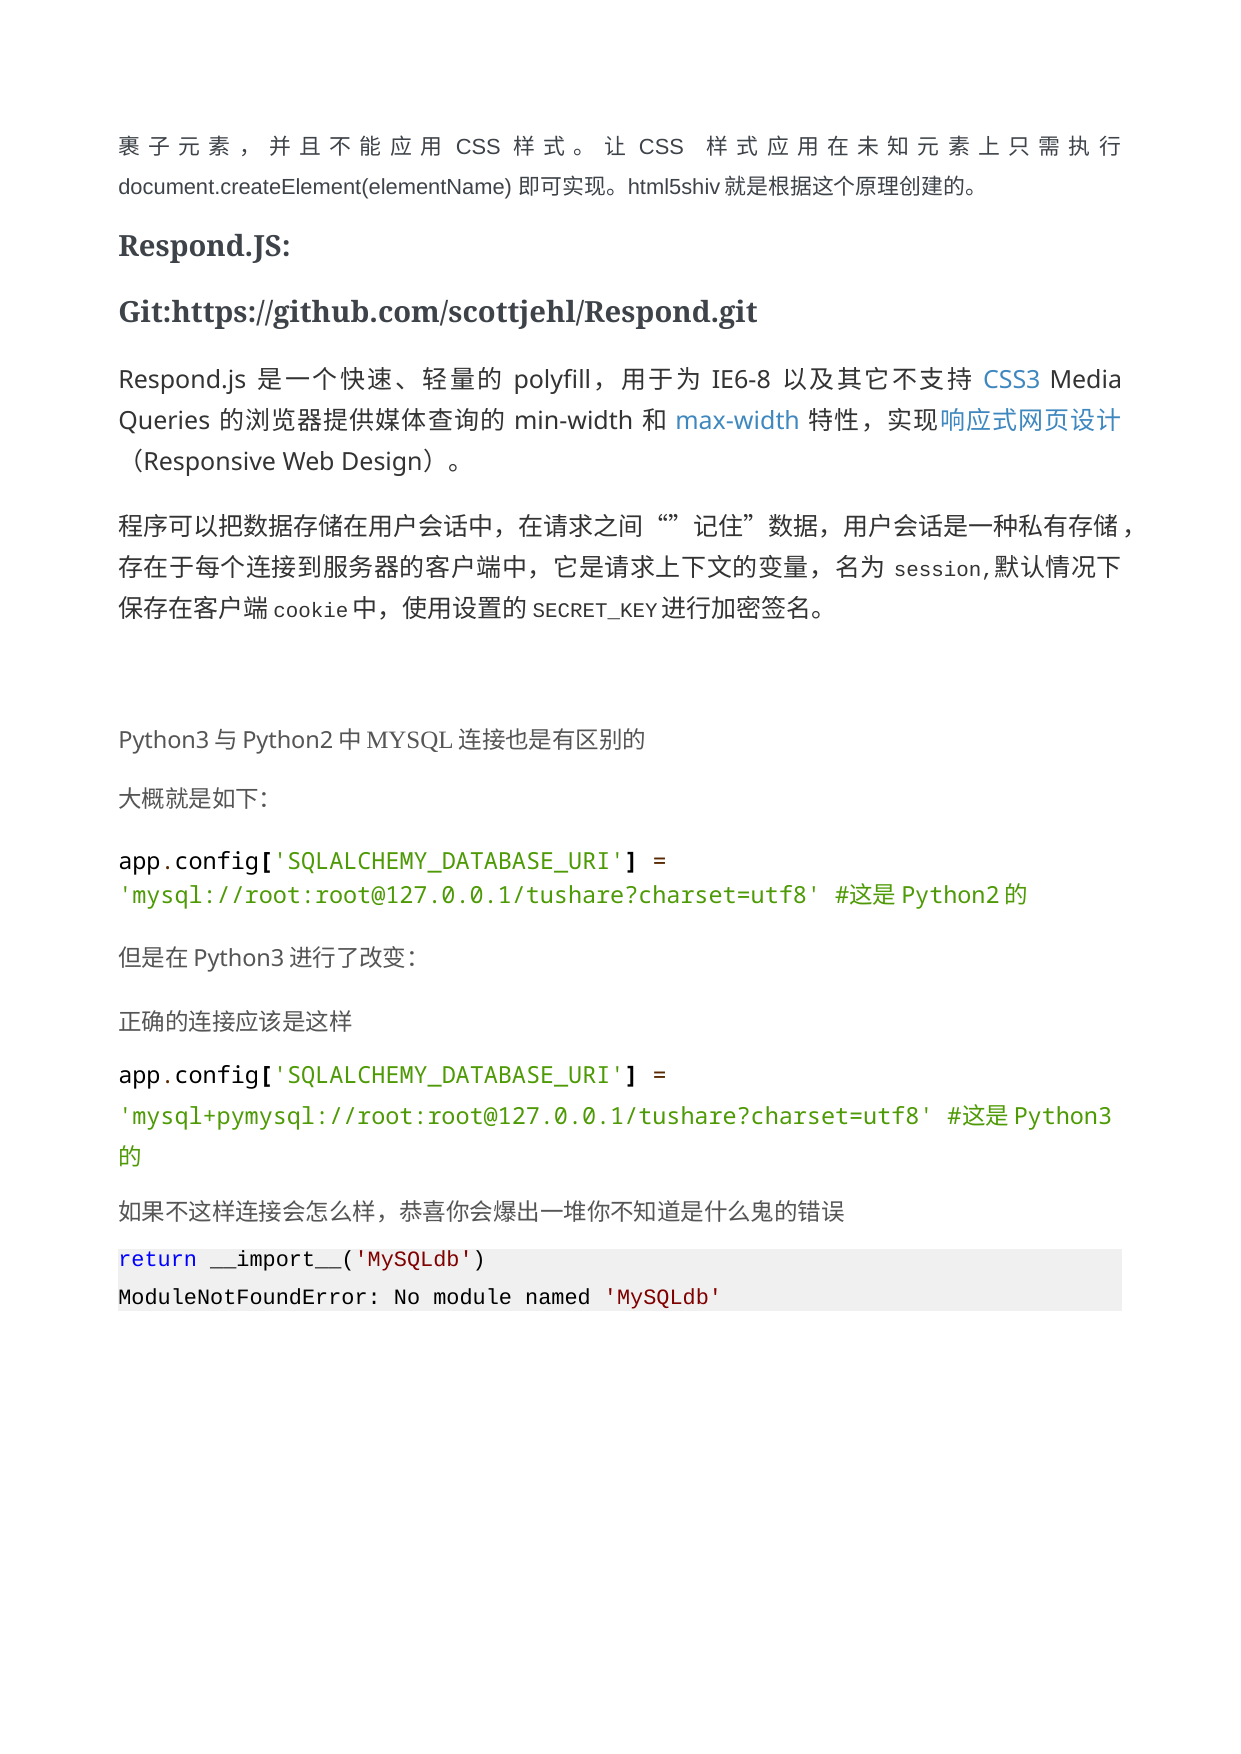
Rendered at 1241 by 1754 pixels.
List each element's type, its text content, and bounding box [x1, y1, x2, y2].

text Python3与Python2中MYSQL连接也是有区别的 [118, 715, 1122, 756]
subtitle Respond.JS: [118, 224, 1122, 265]
text Respond.js 是一个快速、轻量的 polyfill，用于为 IE6-8 以及其它不支持 CSS3 Media Queries 的浏览器提供媒体查询的 min-width 和 max-width 特性，实现响应式网页设计（Responsive Web Design）。 [118, 356, 1122, 477]
text app.config['SQLALCHEMY_DATABASE_URI'] = 'mysql://root:root@127.0.0.1/tushare?charset=utf8' #这是Python2的 [118, 844, 1122, 910]
text 大概就是如下： [118, 781, 1122, 814]
text 如果不这样连接会怎么样，恭喜你会爆出一堆你不知道是什么鬼的错误 [118, 1193, 1122, 1227]
text return __import__('MySQLdb') [118, 1249, 1122, 1273]
text Git:https://github.com/scottjehl/Respond.git [118, 290, 1122, 331]
text app.config['SQLALCHEMY_DATABASE_URI'] = 'mysql+pymysql://root:root@127.0.0.1/tushare?charset=utf8' #这是Python3的 [118, 1058, 1122, 1172]
text 程序可以把数据存储在用户会话中，在请求之间“”记住”数据，用户会话是一种私有存储，存在于每个连接到服务器的客户端中，它是请求上下文的变量，名为session,默认情况下保存在客户端cookie中，使用设置的SECRET_KEY进行加密签名。 [118, 502, 1122, 624]
text 但是在Python3进行了改变： [118, 939, 1122, 974]
text ModuleNotFoundError: No module named 'MySQLdb' [118, 1286, 1122, 1311]
text 正确的连接应该是这样 [118, 1003, 1122, 1037]
text 裹子元素，并且不能应用CSS样式。让CSS 样式应用在未知元素上只需执行 document.createElement(elementName) 即可实现。html5shiv就是根据这个原理创建的。 [118, 118, 1122, 199]
